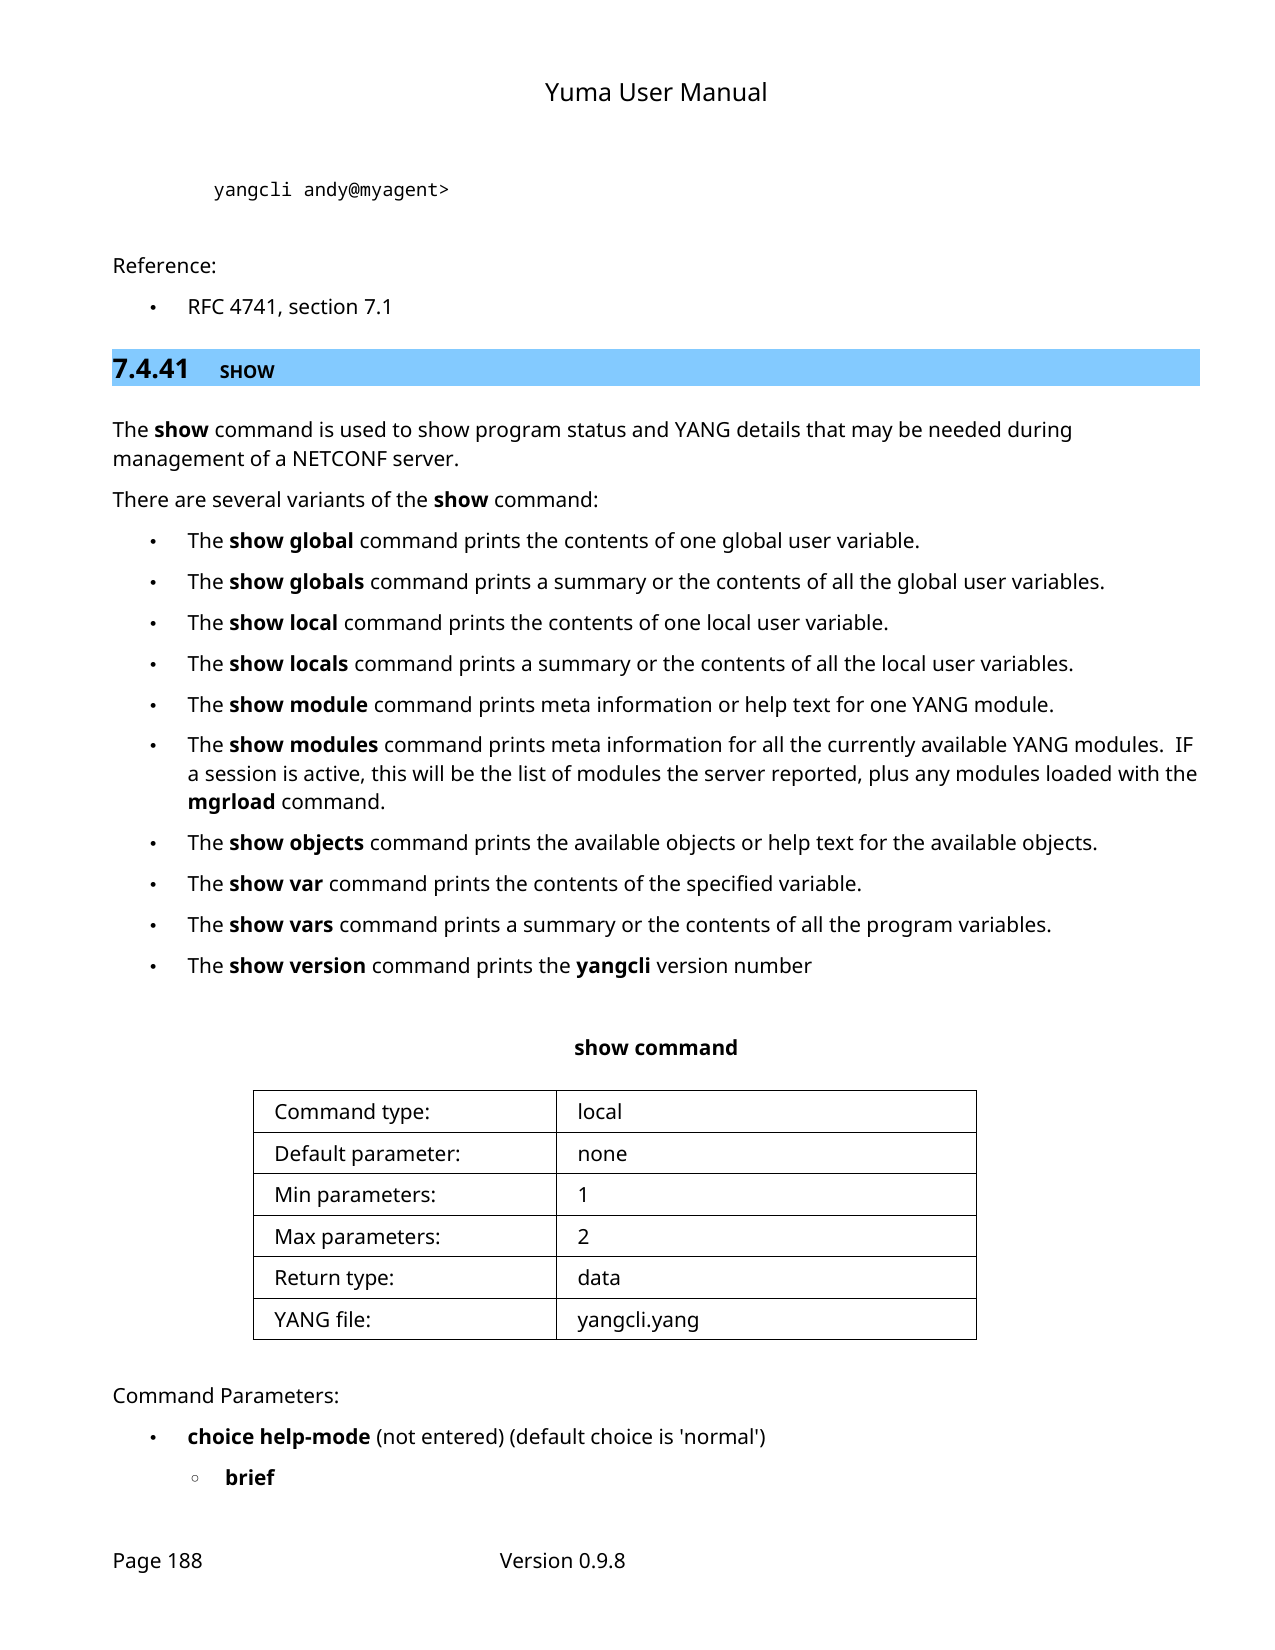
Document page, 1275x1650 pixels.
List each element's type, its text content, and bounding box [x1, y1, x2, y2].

list The show vars command prints a summary or the contents of all the program variables. [150, 910, 1200, 939]
text There are several variants of the show command: [112, 485, 1200, 513]
list The show local command prints the contents of one local user variable. [150, 608, 1200, 636]
table_cell YANG file: [254, 1299, 556, 1339]
table_cell Default parameter: [254, 1133, 556, 1173]
table_cell 1 [557, 1174, 976, 1215]
list brief [187, 1463, 1200, 1492]
subtitle show command [127, 1033, 1185, 1062]
text yangcli andy@myagent> [139, 176, 1200, 202]
table_cell Max parameters: [254, 1216, 556, 1256]
table_cell data [557, 1257, 976, 1298]
list The show version command prints the yangcli version number [150, 951, 1200, 980]
table_cell 2 [557, 1216, 976, 1256]
list The show var command prints the contents of the specified variable. [150, 869, 1200, 898]
text The show command is used to show program status and YANG details that may be needed during management of a NETCONF server. [112, 416, 1200, 472]
list The show module command prints meta information or help text for one YANG module. [150, 690, 1200, 718]
table_header Command type: [254, 1091, 556, 1132]
list choice help-mode (not entered) (default choice is 'normal') [150, 1422, 1200, 1451]
subtitle show [112, 349, 1200, 386]
list The show globals command prints a summary or the contents of all the global user variables. [150, 567, 1200, 595]
list The show modules command prints meta information for all the currently available YANG modules. IF a session is active, this will be the list of modules the server reported, plus any modules loaded with the mgrload command. [150, 731, 1200, 816]
list The show global command prints the contents of one global user variable. [150, 526, 1200, 554]
text Reference: [112, 251, 1200, 279]
table_cell none [557, 1133, 976, 1173]
list RFC 4741, section 7.1 [150, 292, 1200, 320]
table_cell yangcli.yang [557, 1299, 976, 1339]
text Command Parameters: [112, 1381, 1200, 1410]
table_header local [557, 1091, 976, 1132]
list The show objects command prints the available objects or help text for the available objects. [150, 828, 1200, 857]
list The show locals command prints a summary or the contents of all the local user variables. [150, 649, 1200, 677]
table_cell Return type: [254, 1257, 556, 1298]
table_cell Min parameters: [254, 1174, 556, 1215]
